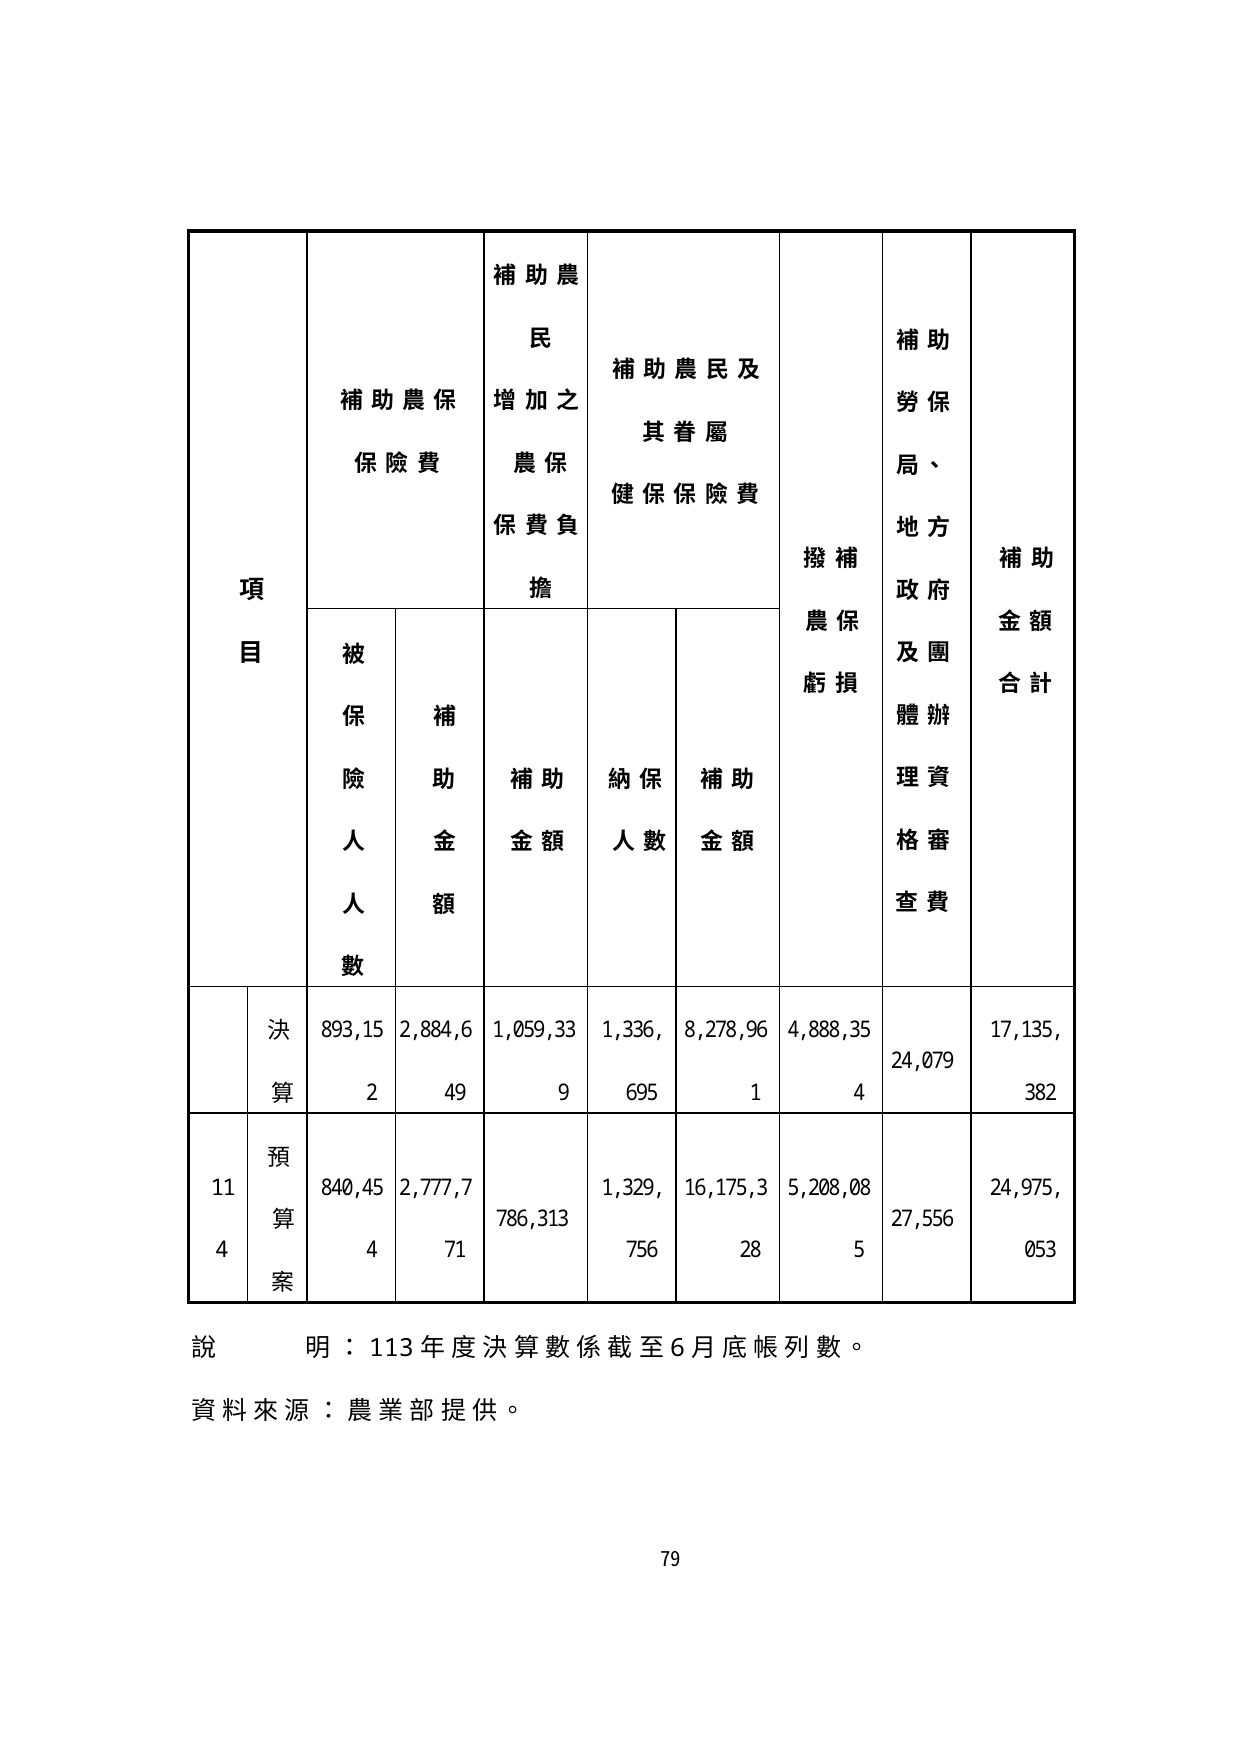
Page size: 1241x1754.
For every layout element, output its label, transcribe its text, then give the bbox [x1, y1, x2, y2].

table_cell 786,313 [485, 1114, 587, 1301]
table_cell 補助 金額 [485, 609, 587, 986]
text 資料來源：農業部提供。 [177, 1367, 1063, 1429]
table_cell 被保險人人數 [308, 609, 395, 986]
table_cell 預算案 [248, 1114, 306, 1301]
table_cell 2,884,649 [396, 987, 483, 1112]
table_header 補助農民 增加之農保 保費負擔 [485, 233, 587, 607]
table_cell 840,454 [308, 1114, 395, 1301]
table_cell 1,329,756 [588, 1114, 675, 1301]
table_header 補助農民及其眷屬 健保保險費 [588, 233, 779, 607]
table_cell 1,336,695 [588, 987, 675, 1112]
table_cell 17,135,382 [972, 987, 1073, 1112]
table_header 補助金額 合計 [972, 233, 1073, 986]
table_cell 決算 [248, 987, 306, 1112]
table_cell 補助 金額 [677, 609, 779, 986]
table_cell 4,888,354 [780, 987, 882, 1112]
table_cell [190, 987, 247, 1112]
table_cell 8,278,961 [677, 987, 779, 1112]
table_cell 補助 金額 [396, 609, 483, 986]
table_cell 893,152 [308, 987, 395, 1112]
table_cell 24,975,053 [972, 1114, 1073, 1301]
table_cell 24,079 [883, 987, 970, 1112]
table_cell 16,175,328 [677, 1114, 779, 1301]
table_cell 27,556 [883, 1114, 970, 1301]
table_header 撥補 農保虧損 [780, 233, 882, 986]
table_header 項 目 [190, 233, 306, 986]
table_cell 2,777,771 [396, 1114, 483, 1301]
table_cell 114 [190, 1114, 247, 1301]
table_cell 納保人數 [588, 609, 675, 986]
table_header 補助勞保局、地方政府及團體辦理資格審查費 [883, 233, 970, 986]
table_cell 1,059,339 [485, 987, 587, 1112]
table_cell 5,208,085 [780, 1114, 882, 1301]
table_header 補助農保保險費 [308, 233, 483, 607]
text 說 明：113年度決算數係截至6月底帳列數。 [182, 1304, 1063, 1367]
